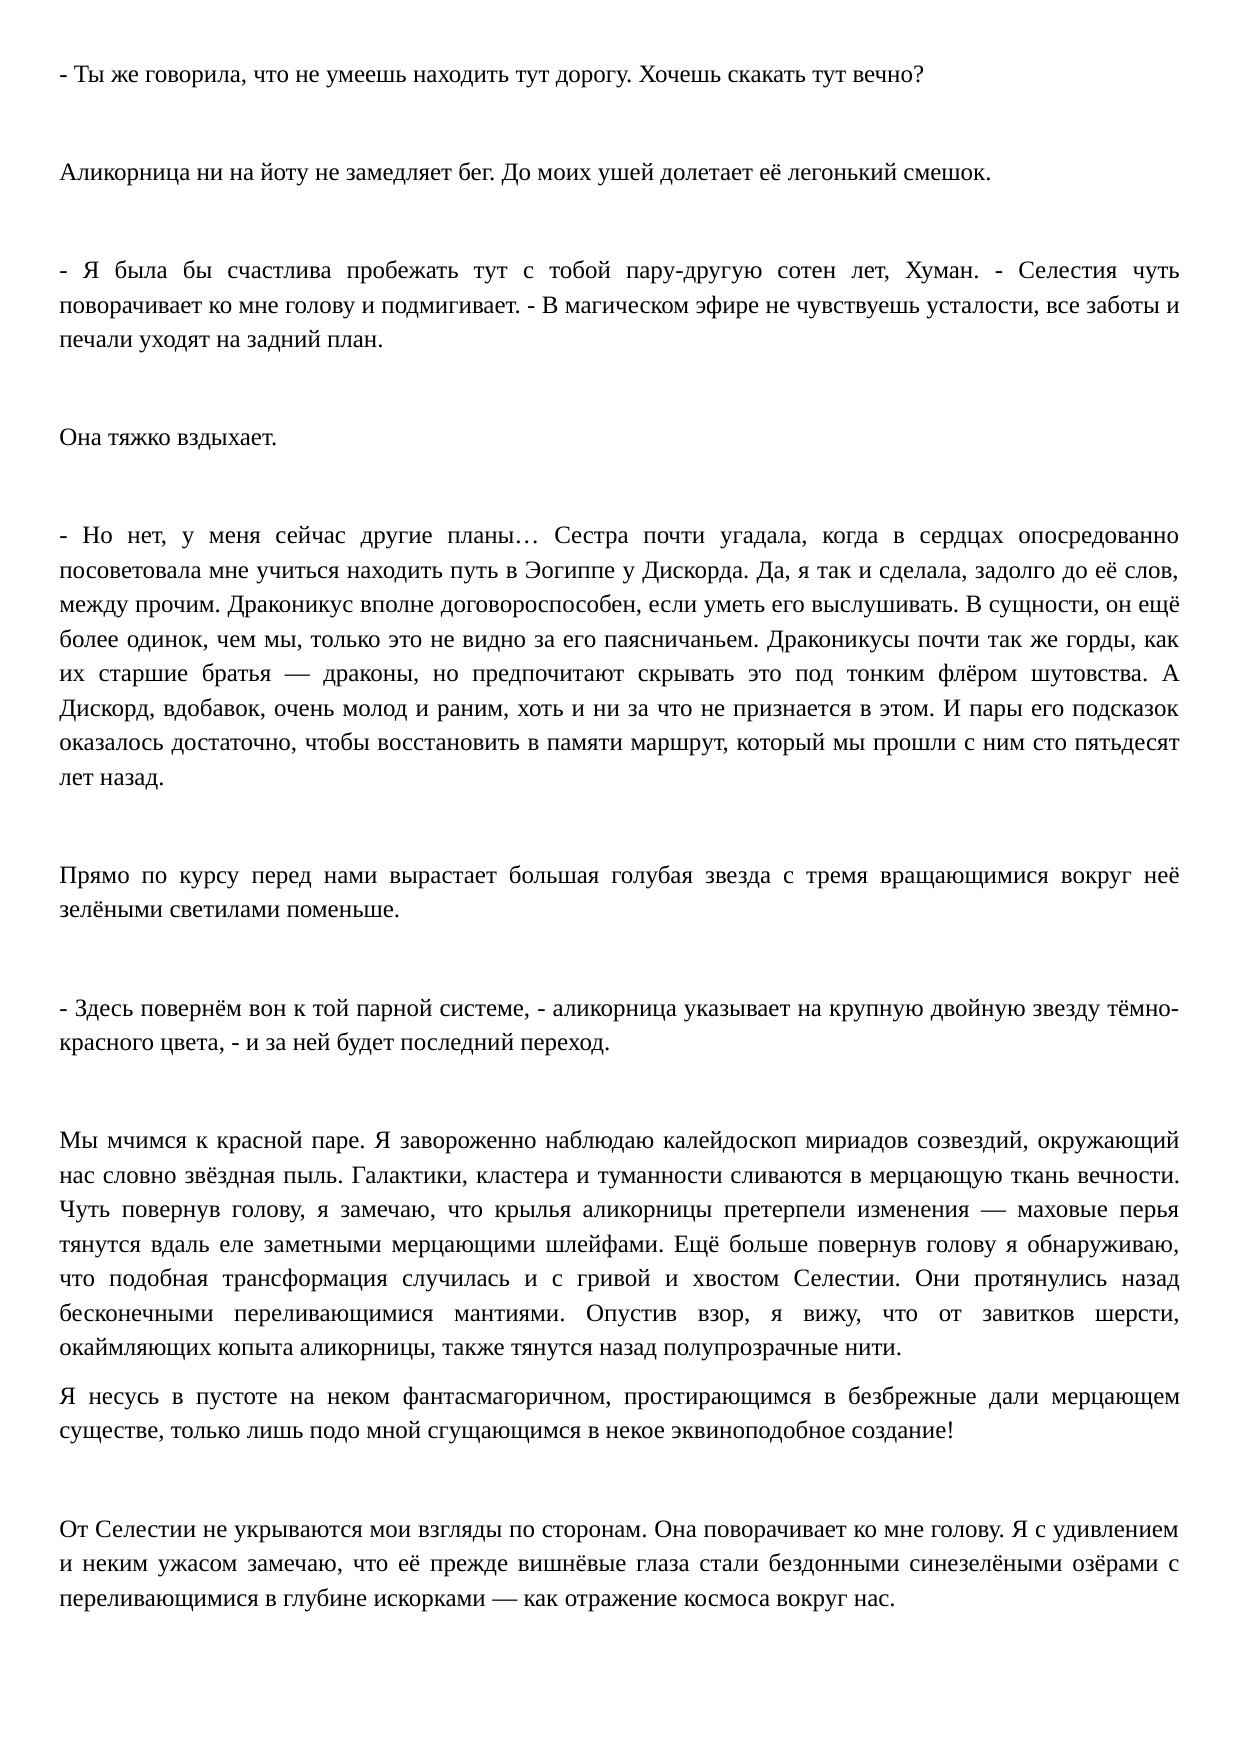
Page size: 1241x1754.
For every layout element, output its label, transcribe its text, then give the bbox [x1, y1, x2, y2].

text Мы мчимся к красной паре. Я завороженно наблюдаю калейдоскоп мириадов созвездий, окружающий нас словно звёздная пыль. Галактики, кластера и туманности сливаются в мерцающую ткань вечности. Чуть повернув голову, я замечаю, что крылья аликорницы претерпели изменения — маховые перья тянутся вдаль еле заметными мерцающими шлейфами. Ещё больше повернув голову я обнаруживаю, что подобная трансформация случилась и с гривой и хвостом Селестии. Они протянулись назад бесконечными переливающимися мантиями. Опустив взор, я вижу, что от завитков шерсти, окаймляющих копыта аликорницы, также тянутся назад полупрозрачные нити. [59, 1125, 1181, 1361]
text Я несусь в пустоте на неком фантасмагоричном, простирающимся в безбрежные дали мерцающем существе, только лишь подо мной сгущающимся в некое эквиноподобное создание! [59, 1381, 1181, 1444]
text Прямо по курсу перед нами вырастает большая голубая звезда с тремя вращающимися вокруг неё зелёными светилами поменьше. [59, 860, 1181, 923]
text От Селестии не укрываются мои взгляды по сторонам. Она поворачивает ко мне голову. Я с удивлением и неким ужасом замечаю, что её прежде вишнёвые глаза стали бездонными синезелёными озёрами с переливающимися в глубине искорками — как отражение космоса вокруг нас. [59, 1514, 1181, 1611]
text - Ты же говорила, что не умеешь находить тут дорогу. Хочешь скакать тут вечно? [59, 59, 1181, 88]
text - Здесь повернём вон к той парной системе, - аликорница указывает на крупную двойную звезду тёмно-красного цвета, - и за ней будет последний переход. [59, 993, 1181, 1056]
text - Но нет, у меня сейчас другие планы… Сестра почти угадала, когда в сердцах опосредованно посоветовала мне учиться находить путь в Эогиппе у Дискорда. Да, я так и сделала, задолго до её слов, между прочим. Драконикус вполне договороспособен, если уметь его выслушивать. В сущности, он ещё более одинок, чем мы, только это не видно за его паясничаньем. Драконикусы почти так же горды, как их старшие братья — драконы, но предпочитают скрывать это под тонким флёром шутовства. А Дискорд, вдобавок, очень молод и раним, хоть и ни за что не признается в этом. И пары его подсказок оказалось достаточно, чтобы восстановить в памяти маршрут, который мы прошли с ним сто пятьдесят лет назад. [59, 521, 1181, 791]
text Аликорница ни на йоту не замедляет бег. До моих ушей долетает её легонький смешок. [59, 157, 1181, 186]
text Она тяжко вздыхает. [59, 422, 1181, 451]
text - Я была бы счастлива пробежать тут с тобой пару-другую сотен лет, Хуман. - Селестия чуть поворачивает ко мне голову и подмигивает. - В магическом эфире не чувствуешь усталости, все заботы и печали уходят на задний план. [59, 255, 1181, 353]
